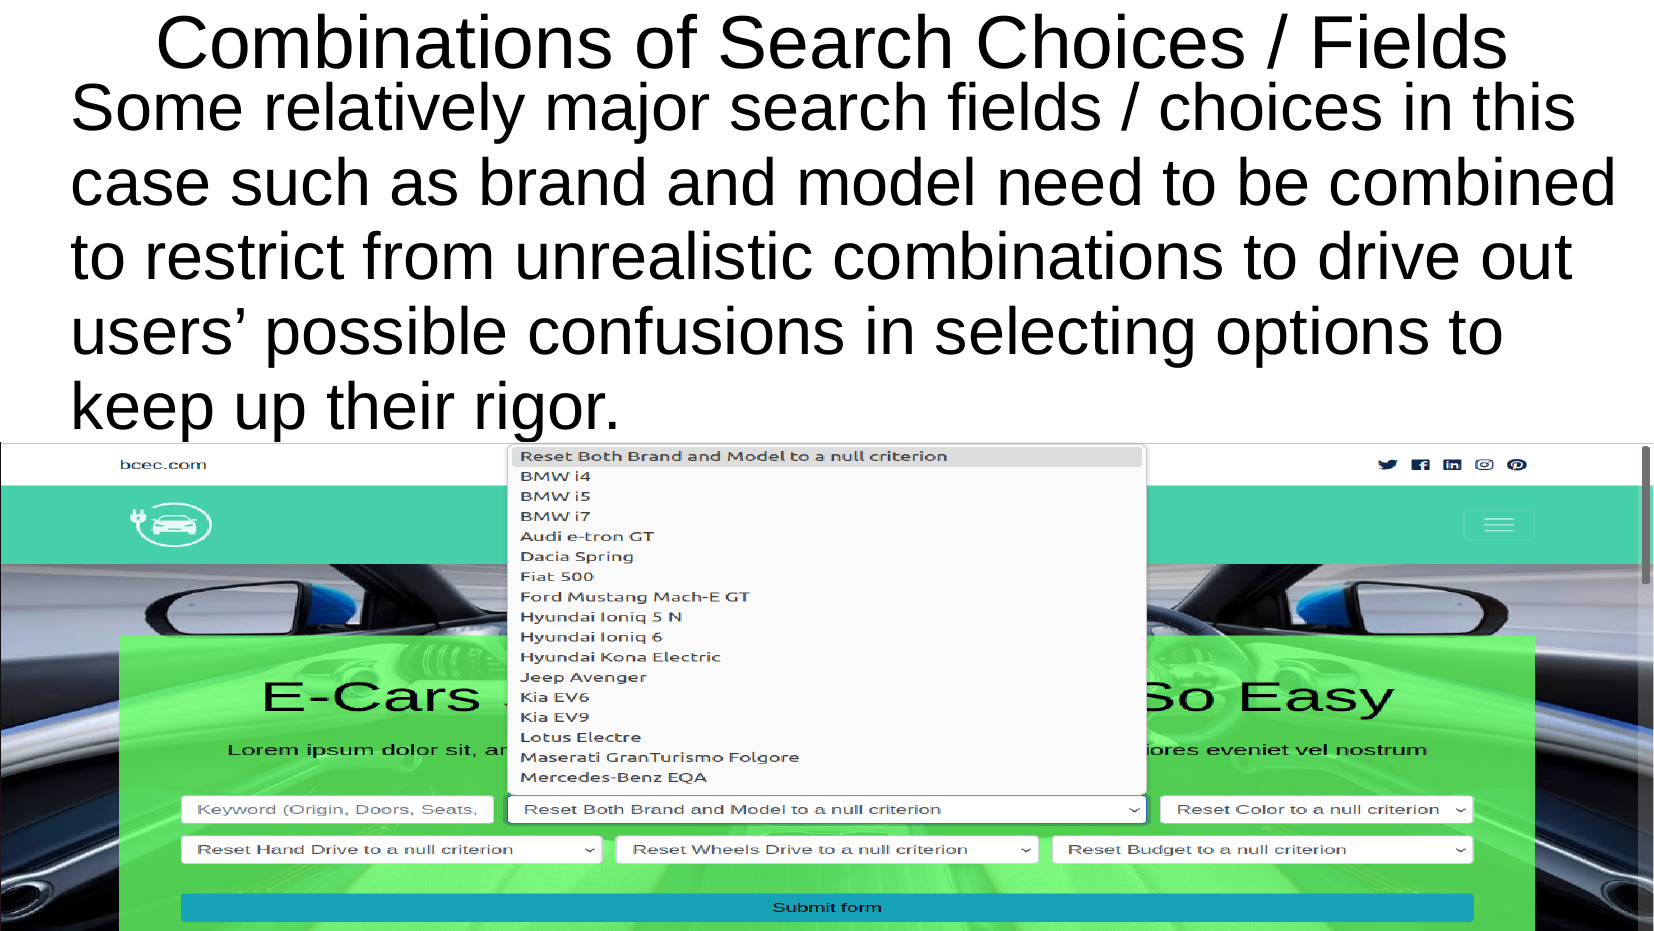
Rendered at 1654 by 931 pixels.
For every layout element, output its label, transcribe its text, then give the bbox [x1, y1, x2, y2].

title Combinations of Search Choices / Fields [88, 0, 1577, 69]
list Some relatively major search fields / choices in this case such as brand and model need to be combined to restrict from unrealistic combinations to drive out users’ possible confusions in selecting options to keep up their rigor. [0, 69, 1654, 384]
picture [0, 442, 1654, 931]
